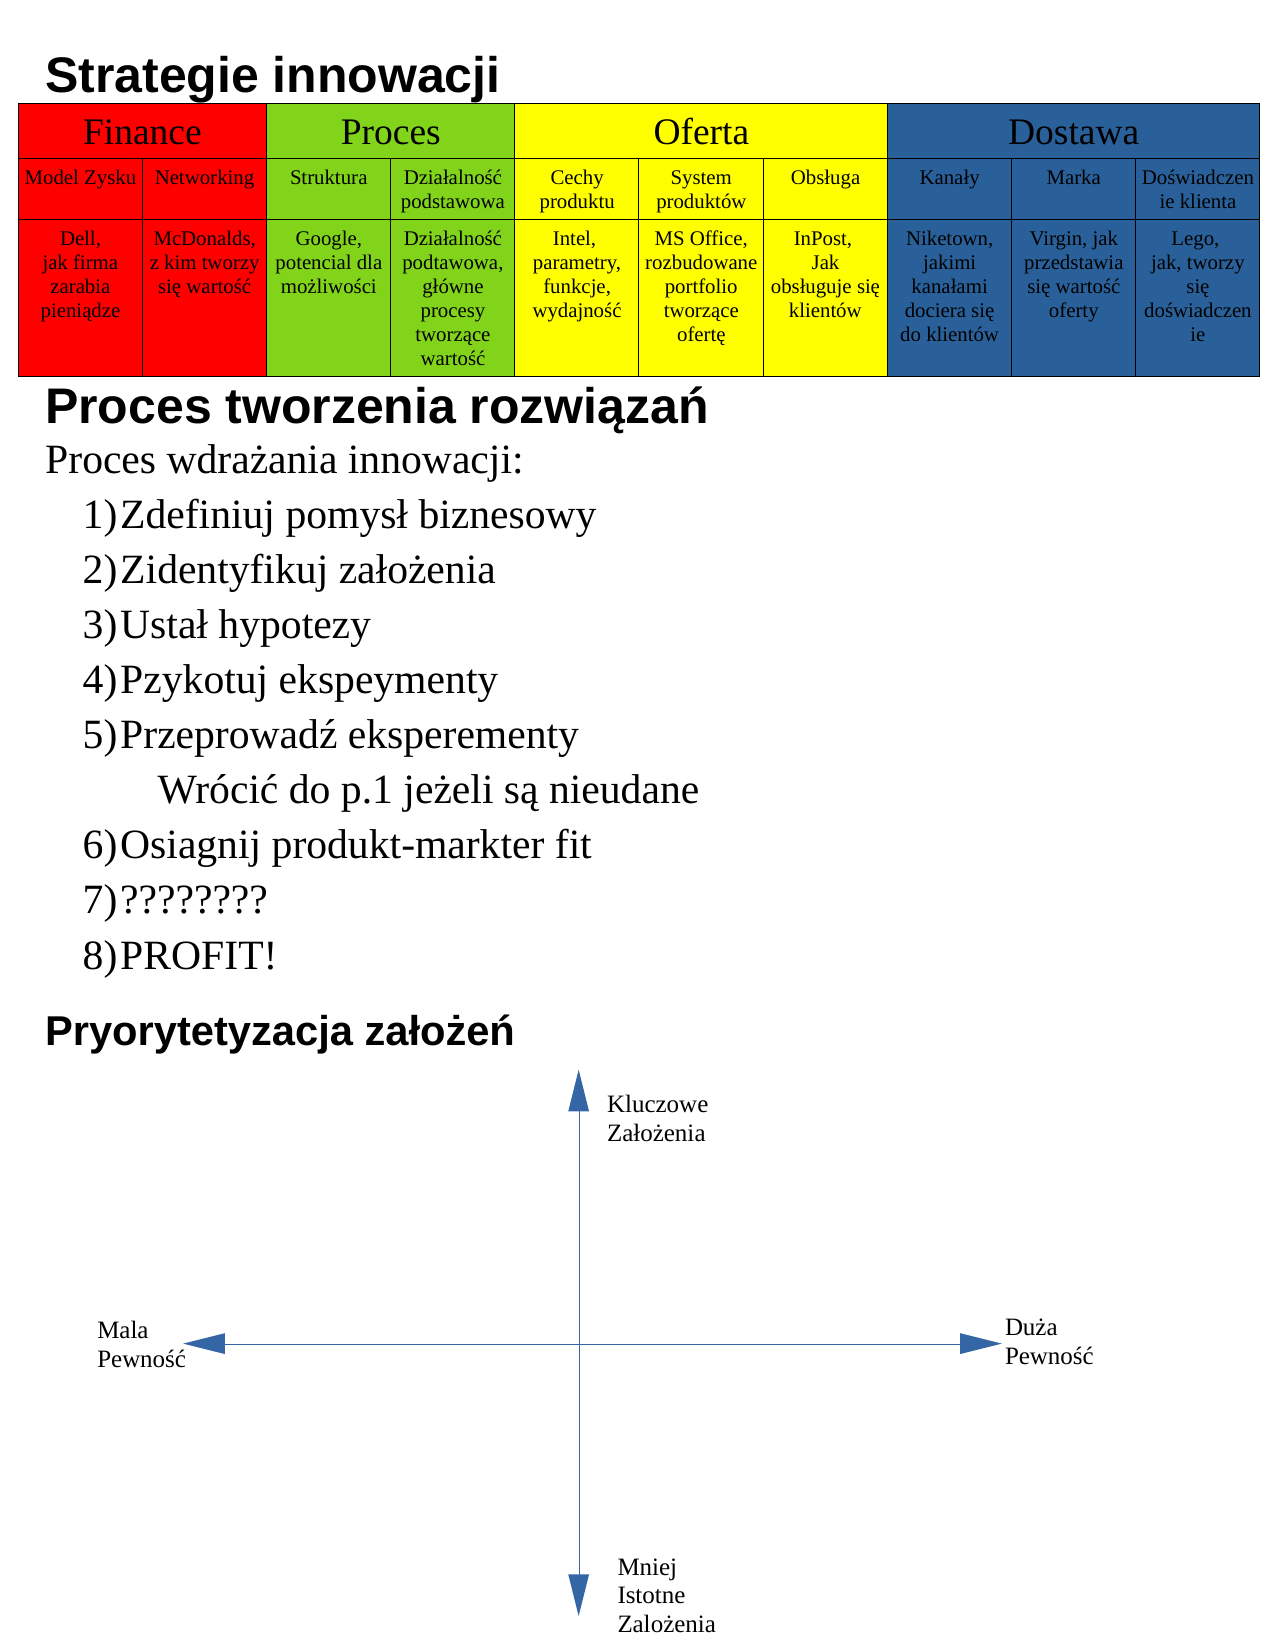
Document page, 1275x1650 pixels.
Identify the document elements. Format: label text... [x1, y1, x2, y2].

list ???????? [82, 875, 1230, 923]
table_cell Obsługa [764, 159, 887, 219]
table_cell Intel, parametry, funkcje, wydajność [515, 220, 638, 376]
table_cell Struktura [267, 159, 390, 219]
table_cell Virgin, jak przedstawia się wartość oferty [1012, 220, 1135, 376]
subtitle Proces tworzenia rozwiązań [45, 377, 1230, 434]
table_cell Networking [143, 159, 266, 219]
table_header Dostawa [888, 104, 1259, 158]
table_cell Kanały [888, 159, 1011, 219]
table_cell Marka [1012, 159, 1135, 219]
list Przeprowadź eksperementy [82, 710, 1230, 758]
table_cell Lego, jak, tworzy się doświadczenie [1136, 220, 1259, 376]
text Proces wdrażania innowacji: [45, 434, 1230, 482]
table_header Finance [19, 104, 266, 158]
table_header Oferta [515, 104, 887, 158]
list Osiagnij produkt-markter fit [82, 820, 1230, 868]
table_cell System produktów [639, 159, 763, 219]
list Pzykotuj ekspeymenty [82, 654, 1230, 702]
table_cell Model Zysku [19, 159, 142, 219]
list PROFIT! [82, 930, 1230, 978]
table_cell InPost, Jak obsługuje się klientów [764, 220, 887, 376]
list Zdefiniuj pomysł biznesowy [82, 489, 1230, 537]
list Zidentyfikuj założenia [82, 544, 1230, 592]
table_cell MS Office, rozbudowane portfolio tworzące ofertę [639, 220, 763, 376]
subtitle Strategie innowacji [45, 45, 1230, 102]
table_cell Doświadczenie klienta [1136, 159, 1259, 219]
table_header Proces [267, 104, 514, 158]
table_cell Działalność podtawowa, główne procesy tworzące wartość [391, 220, 514, 376]
table_cell Działalność podstawowa [391, 159, 514, 219]
table_cell Niketown, jakimi kanałami dociera się do klientów [888, 220, 1011, 376]
table_cell Cechy produktu [515, 159, 638, 219]
table_cell Dell, jak firma zarabia pieniądze [19, 220, 142, 376]
table_cell Google, potencial dla możliwości [267, 220, 390, 376]
list Wrócić do p.1 jeżeli są nieudane [120, 765, 1230, 813]
subtitle Pryorytetyzacja założeń [45, 1006, 1230, 1054]
table_cell McDonalds, z kim tworzy się wartość [143, 220, 266, 376]
list Ustał hypotezy [82, 599, 1230, 647]
